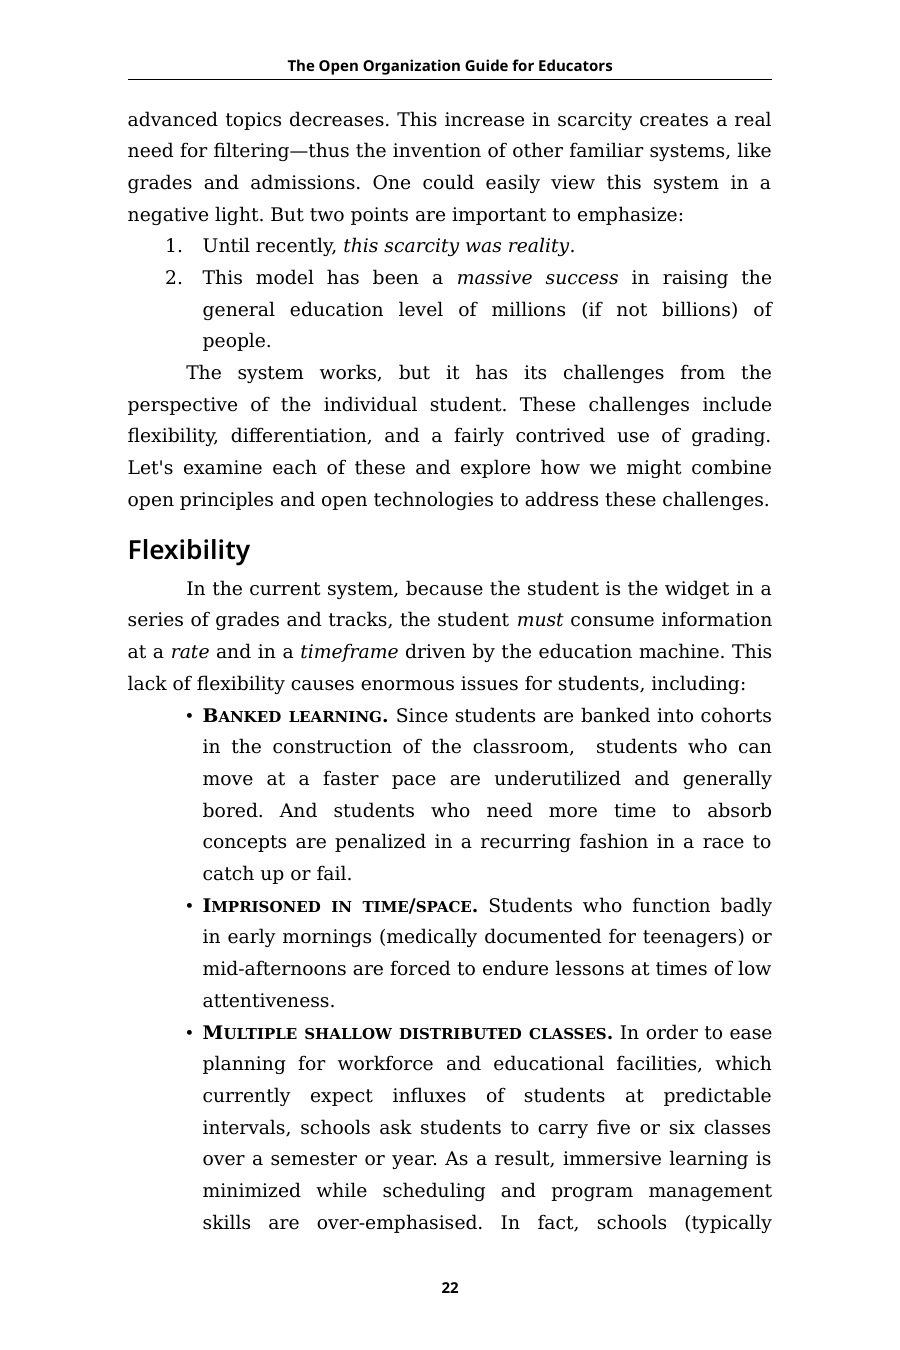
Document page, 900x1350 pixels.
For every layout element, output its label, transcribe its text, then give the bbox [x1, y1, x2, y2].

text The system works, but it has its challenges from the perspective of the individual student. These challenges include flexibility, differentiation, and a fairly contrived use of grading. Let's examine each of these and explore how we might combine open principles and open technologies to address these challenges. [127, 362, 772, 511]
text advanced topics decreases. This increase in scarcity creates a real need for filtering—thus the invention of other familiar systems, like grades and admissions. One could easily view this system in a negative light. But two points are important to emphasize: [127, 109, 772, 226]
list Until recently, this scarcity was reality. [165, 235, 772, 257]
list Imprisoned in time/space. Students who function badly in early mornings (medically documented for teenagers) or mid-afternoons are forced to endure lessons at times of low attentiveness. [186, 895, 772, 1012]
subtitle Flexibility [127, 535, 772, 565]
list Banked learning. Since students are banked into cohorts in the construction of the classroom, students who can move at a faster pace are underutilized and generally bored. And students who need more time to absorb concepts are penalized in a recurring fashion in a race to catch up or fail. [186, 704, 772, 885]
list Multiple shallow distributed classes. In order to ease planning for workforce and educational facilities, which currently expect influxes of students at predictable intervals, schools ask students to carry five or six classes over a semester or year. As a result, immersive learning is minimized while scheduling and program management skills are over-emphasised. In fact, schools (typically [186, 1022, 772, 1234]
list This model has been a massive success in raising the general education level of millions (if not billions) of people. [165, 267, 772, 352]
text In the current system, because the student is the widget in a series of grades and tracks, the student must consume information at a rate and in a timeframe driven by the education machine. This lack of flexibility causes enormous issues for students, including: [127, 578, 772, 695]
